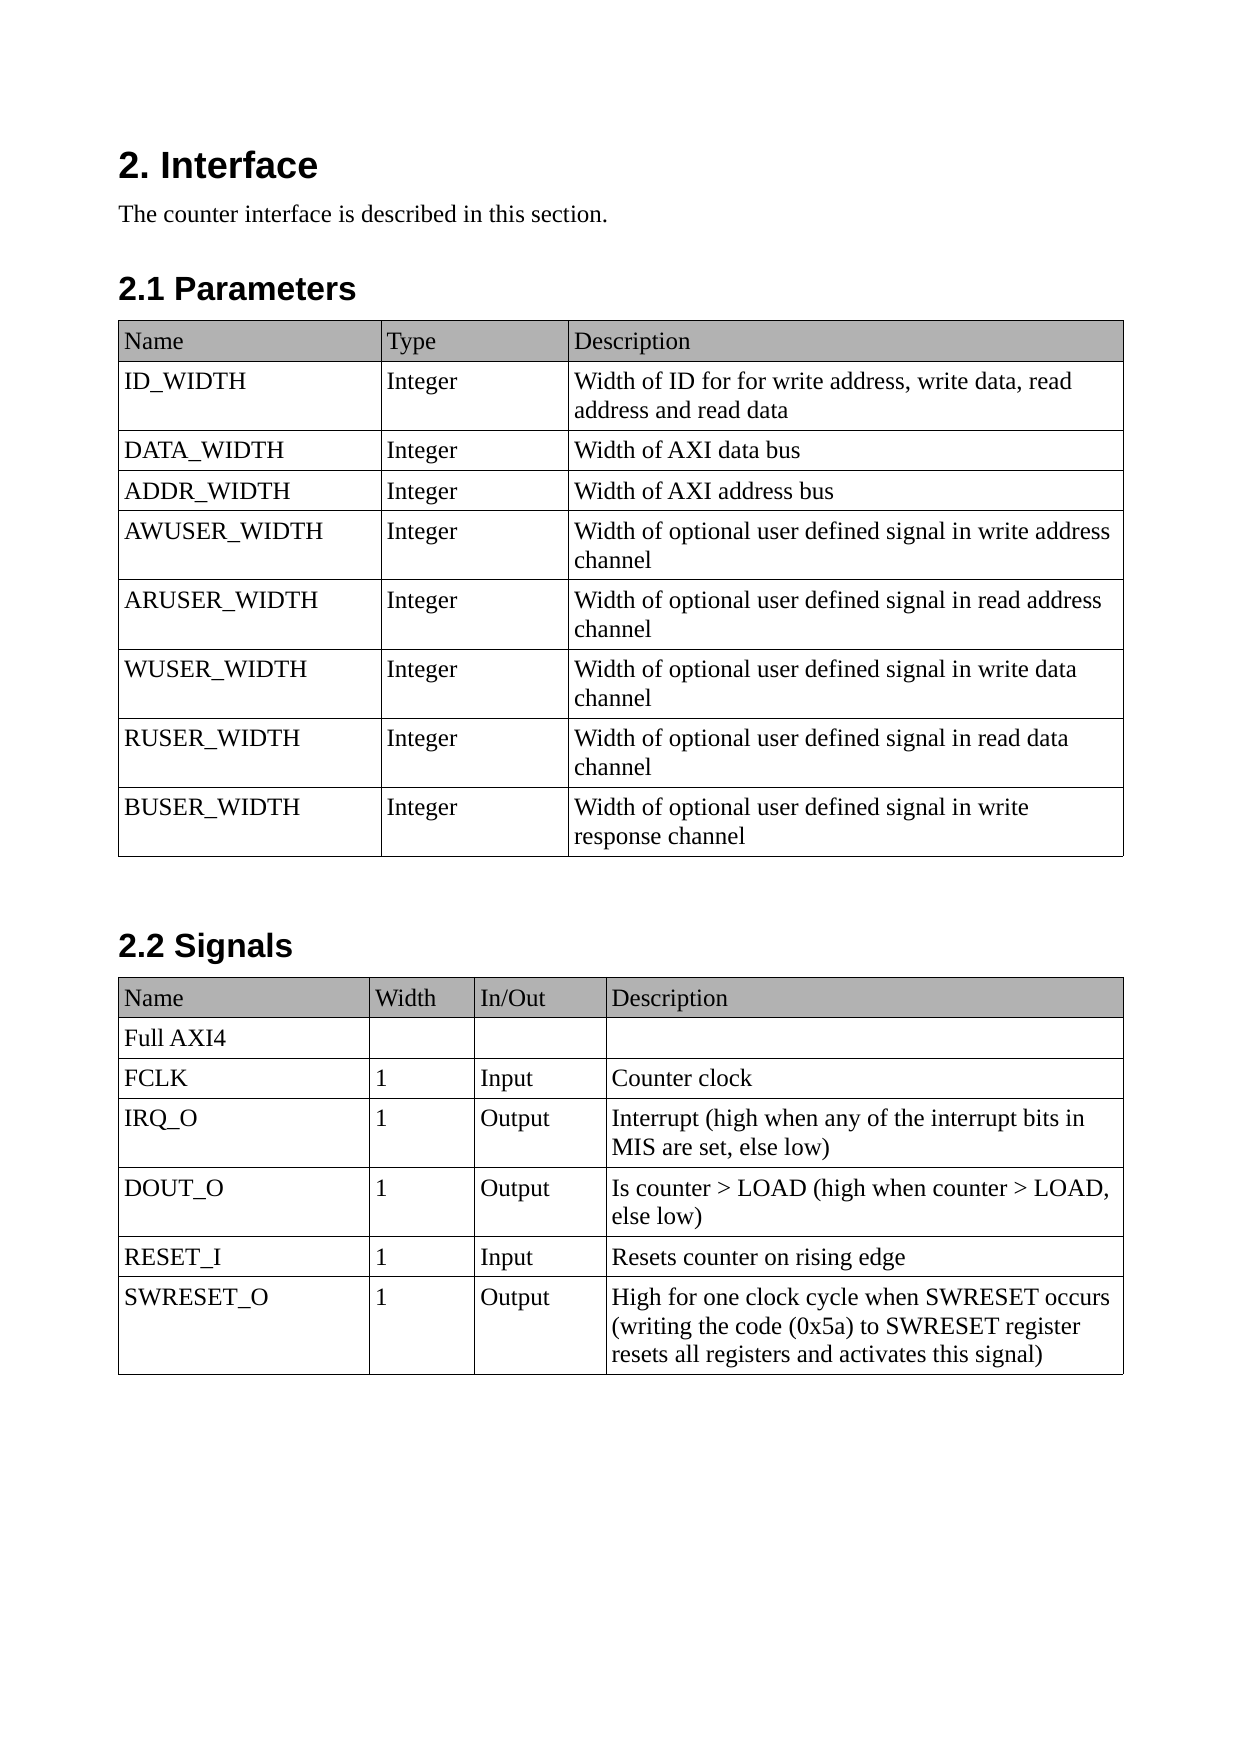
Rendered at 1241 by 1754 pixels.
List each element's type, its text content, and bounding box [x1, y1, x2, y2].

table_cell Is counter > LOAD (high when counter > LOAD, else low) [607, 1168, 1123, 1236]
table_cell Full AXI4 [119, 1018, 369, 1057]
table_cell ADDR_WIDTH [119, 471, 381, 510]
table_cell AWUSER_WIDTH [119, 511, 381, 579]
table_cell Integer [382, 471, 568, 510]
table_cell ARUSER_WIDTH [119, 580, 381, 648]
table_cell Interrupt (high when any of the interrupt bits in MIS are set, else low) [607, 1099, 1123, 1167]
table_cell DOUT_O [119, 1168, 369, 1236]
table_cell RESET_I [119, 1237, 369, 1276]
table_cell [475, 1018, 606, 1057]
table_cell Input [475, 1059, 606, 1098]
table_cell Integer [382, 650, 568, 717]
table_cell Resets counter on rising edge [607, 1237, 1123, 1276]
table_cell Width of AXI data bus [569, 431, 1123, 470]
subtitle 2. Interface [118, 143, 1122, 187]
table_cell Width of optional user defined signal in write address channel [569, 511, 1123, 579]
subtitle 2.2 Signals [118, 926, 1122, 964]
table_cell Width of optional user defined signal in read data channel [569, 719, 1123, 787]
table_cell [370, 1018, 474, 1057]
table_cell IRQ_O [119, 1099, 369, 1167]
table_header Description [569, 321, 1123, 361]
table_cell 1 [370, 1237, 474, 1276]
table_header Type [382, 321, 568, 361]
table_cell RUSER_WIDTH [119, 719, 381, 787]
table_cell 1 [370, 1099, 474, 1167]
table_cell Integer [382, 511, 568, 579]
table_cell Output [475, 1168, 606, 1236]
table_cell SWRESET_O [119, 1277, 369, 1374]
table_cell Integer [382, 431, 568, 470]
text The counter interface is described in this section. [118, 199, 1122, 228]
table_header Description [607, 978, 1123, 1017]
table_cell Integer [382, 362, 568, 430]
table_cell Counter clock [607, 1059, 1123, 1098]
table_cell DATA_WIDTH [119, 431, 381, 470]
table_cell Width of optional user defined signal in write response channel [569, 788, 1123, 856]
table_cell Output [475, 1277, 606, 1374]
table_cell Output [475, 1099, 606, 1167]
table_cell 1 [370, 1168, 474, 1236]
table_cell Width of ID for for write address, write data, read address and read data [569, 362, 1123, 430]
table_cell [607, 1018, 1123, 1057]
table_header Name [119, 321, 381, 361]
table_header Width [370, 978, 474, 1017]
table_cell ID_WIDTH [119, 362, 381, 430]
table_cell Width of optional user defined signal in read address channel [569, 580, 1123, 648]
subtitle 2.1 Parameters [118, 269, 1122, 308]
table_header In/Out [475, 978, 606, 1017]
table_cell Width of AXI address bus [569, 471, 1123, 510]
table_cell Integer [382, 580, 568, 648]
table_cell BUSER_WIDTH [119, 788, 381, 856]
table_cell High for one clock cycle when SWRESET occurs (writing the code (0x5a) to SWRESET register resets all registers and activates this signal) [607, 1277, 1123, 1374]
table_cell Integer [382, 788, 568, 856]
table_cell WUSER_WIDTH [119, 650, 381, 717]
table_cell 1 [370, 1059, 474, 1098]
table_header Name [119, 978, 369, 1017]
table_cell Integer [382, 719, 568, 787]
table_cell Width of optional user defined signal in write data channel [569, 650, 1123, 717]
table_cell Input [475, 1237, 606, 1276]
table_cell FCLK [119, 1059, 369, 1098]
table_cell 1 [370, 1277, 474, 1374]
